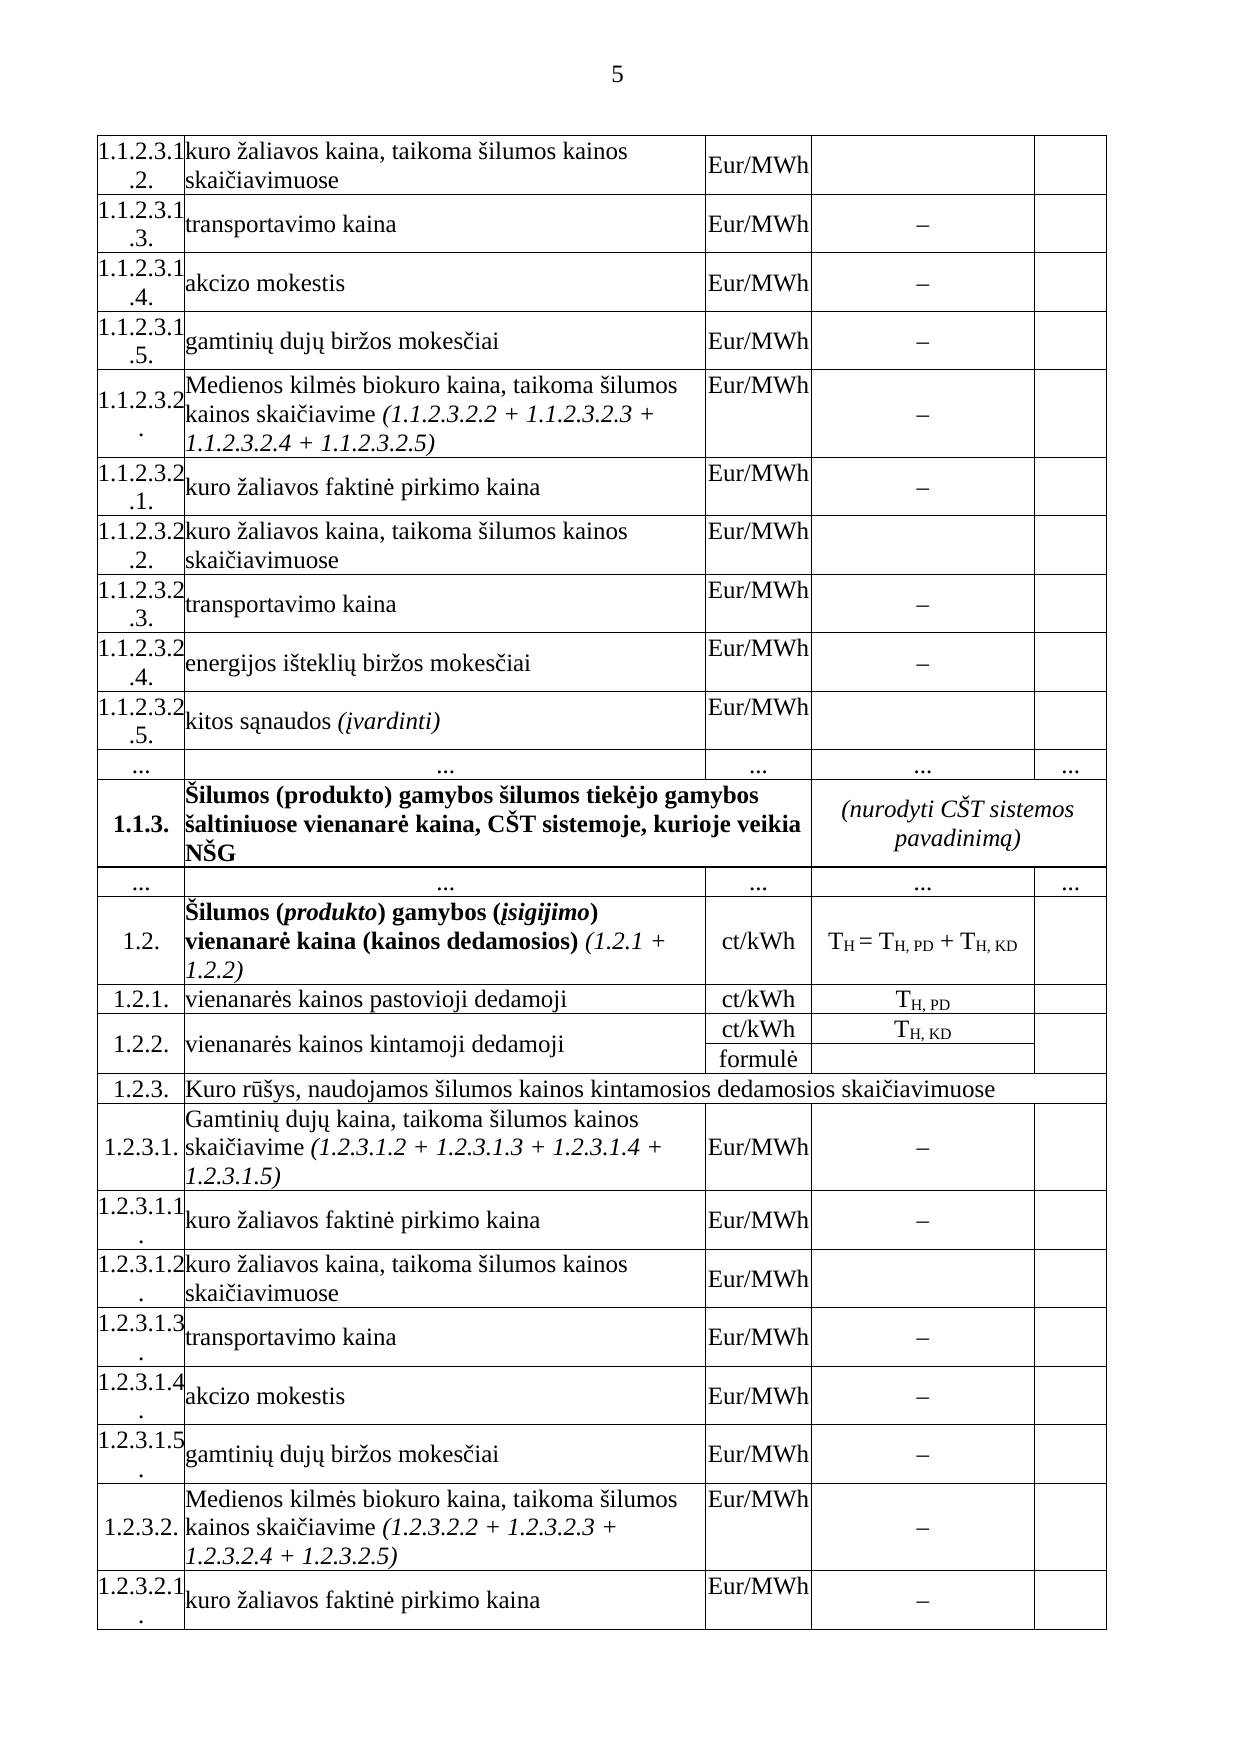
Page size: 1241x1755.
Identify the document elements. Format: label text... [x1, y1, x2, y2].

table_cell ... [812, 750, 1034, 779]
table_cell 1.2.1. [98, 985, 184, 1013]
table_cell kuro žaliavos kaina, taikoma šilumos kainos skaičiavimuose [185, 516, 705, 574]
table_cell ... [1035, 868, 1106, 896]
table_cell [1035, 1367, 1106, 1424]
table_cell [1035, 516, 1106, 574]
table_cell [1035, 1425, 1106, 1483]
table_cell energijos išteklių biržos mokesčiai [185, 633, 705, 691]
table_cell [1035, 575, 1106, 632]
table_cell kuro žaliavos faktinė pirkimo kaina [185, 458, 705, 515]
table_cell [812, 136, 1034, 194]
table_cell 1.1.2.3.1.2. [98, 136, 184, 194]
table_cell ... [812, 868, 1034, 896]
table_cell 1.1.2.3.1.5. [98, 312, 184, 369]
table_cell – [812, 1571, 1034, 1628]
table_cell [1035, 692, 1106, 749]
table_cell 1.2. [98, 897, 184, 983]
table_cell ct/kWh [706, 985, 811, 1013]
table_cell (nurodyti CŠT sistemos pavadinimą) [812, 780, 1106, 866]
table_cell [1035, 1308, 1106, 1366]
table_cell [1035, 985, 1106, 1013]
table_cell Eur/MWh [706, 1484, 811, 1570]
table_cell Eur/MWh [706, 1308, 811, 1366]
table_cell ct/kWh [706, 897, 811, 983]
table_cell 1.1.2.3.2.4. [98, 633, 184, 691]
table_cell TH = TH, PD + TH, KD [812, 897, 1034, 983]
table_cell Eur/MWh [706, 136, 811, 194]
table_cell 1.2.2. [98, 1014, 184, 1073]
table_cell vienanarės kainos pastovioji dedamoji [185, 985, 705, 1013]
table_cell [1035, 1484, 1106, 1570]
table_cell ... [1035, 750, 1106, 779]
table_cell [1035, 312, 1106, 369]
table_cell – [812, 575, 1034, 632]
table_cell Eur/MWh [706, 312, 811, 369]
table_cell Medienos kilmės biokuro kaina, taikoma šilumos kainos skaičiavime (1.1.2.3.2.2 + 1.1.2.3.2.3 + 1.1.2.3.2.4 + 1.1.2.3.2.5) [185, 370, 705, 457]
table_cell Gamtinių dujų kaina, taikoma šilumos kainos skaičiavime (1.2.3.1.2 + 1.2.3.1.3 + 1.2.3.1.4 + 1.2.3.1.5) [185, 1104, 705, 1190]
table_cell 1.2.3.2. [98, 1484, 184, 1570]
table_cell 1.2.3.2.1. [98, 1571, 184, 1628]
table_cell Eur/MWh [706, 1250, 811, 1307]
table_cell – [812, 253, 1034, 311]
table_cell 1.1.2.3.1.3. [98, 195, 184, 252]
table_cell ct/kWh [706, 1014, 811, 1043]
table_cell Eur/MWh [706, 1104, 811, 1190]
table_cell formulė [706, 1044, 811, 1073]
table_cell 1.1.3. [98, 780, 184, 866]
table_cell 1.1.2.3.2.1. [98, 458, 184, 515]
table_cell Eur/MWh [706, 633, 811, 691]
table_cell [1035, 253, 1106, 311]
table_cell 1.1.2.3.1.4. [98, 253, 184, 311]
table_cell gamtinių dujų biržos mokesčiai [185, 312, 705, 369]
table_cell – [812, 1425, 1034, 1483]
table_cell – [812, 1104, 1034, 1190]
table_cell Eur/MWh [706, 516, 811, 574]
table_cell Eur/MWh [706, 575, 811, 632]
table_cell [1035, 633, 1106, 691]
table_cell [812, 516, 1034, 574]
table_cell 1.2.3.1. [98, 1104, 184, 1190]
table_cell – [812, 195, 1034, 252]
table_cell [1035, 136, 1106, 194]
table_cell Eur/MWh [706, 370, 811, 457]
table_cell Eur/MWh [706, 1191, 811, 1248]
table_cell – [812, 312, 1034, 369]
table_cell [1035, 1191, 1106, 1248]
table_cell Medienos kilmės biokuro kaina, taikoma šilumos kainos skaičiavime (1.2.3.2.2 + 1.2.3.2.3 + 1.2.3.2.4 + 1.2.3.2.5) [185, 1484, 705, 1570]
table_cell – [812, 633, 1034, 691]
table_cell 1.1.2.3.2.2. [98, 516, 184, 574]
table_cell [812, 1044, 1034, 1073]
table_cell transportavimo kaina [185, 1308, 705, 1366]
table_cell 1.2.3.1.5. [98, 1425, 184, 1483]
table_cell 1.1.2.3.2.5. [98, 692, 184, 749]
table_cell [812, 1250, 1034, 1307]
table_cell Kuro rūšys, naudojamos šilumos kainos kintamosios dedamosios skaičiavimuose [185, 1074, 1106, 1103]
table_cell [1035, 1250, 1106, 1307]
table_cell Eur/MWh [706, 1571, 811, 1628]
table_cell transportavimo kaina [185, 195, 705, 252]
table_cell ... [185, 868, 705, 896]
table_cell akcizo mokestis [185, 253, 705, 311]
table_cell – [812, 1308, 1034, 1366]
table_cell ... [706, 868, 811, 896]
table_cell 1.1.2.3.2.3. [98, 575, 184, 632]
table_cell kuro žaliavos faktinė pirkimo kaina [185, 1571, 705, 1628]
table_cell – [812, 1367, 1034, 1424]
table_cell ... [98, 750, 184, 779]
table_cell kuro žaliavos faktinė pirkimo kaina [185, 1191, 705, 1248]
table_cell – [812, 1191, 1034, 1248]
table_cell ... [185, 750, 705, 779]
table_cell [1035, 458, 1106, 515]
table_cell 1.2.3.1.1. [98, 1191, 184, 1248]
table_cell 1.2.3. [98, 1074, 184, 1103]
table_cell transportavimo kaina [185, 575, 705, 632]
table_cell 1.2.3.1.4. [98, 1367, 184, 1424]
table_cell [1035, 370, 1106, 457]
table_cell Eur/MWh [706, 1425, 811, 1483]
table_cell gamtinių dujų biržos mokesčiai [185, 1425, 705, 1483]
table_cell 1.2.3.1.3. [98, 1308, 184, 1366]
table_cell ... [98, 868, 184, 896]
table_cell 1.2.3.1.2. [98, 1250, 184, 1307]
table_cell Eur/MWh [706, 1367, 811, 1424]
table_cell vienanarės kainos kintamoji dedamoji [185, 1014, 705, 1073]
table_cell Eur/MWh [706, 692, 811, 749]
table_cell kitos sąnaudos (įvardinti) [185, 692, 705, 749]
table_cell [1035, 195, 1106, 252]
table_cell [1035, 897, 1106, 983]
table_cell – [812, 458, 1034, 515]
table_cell [1035, 1014, 1106, 1073]
table_cell kuro žaliavos kaina, taikoma šilumos kainos skaičiavimuose [185, 1250, 705, 1307]
table_cell Eur/MWh [706, 195, 811, 252]
table_cell – [812, 370, 1034, 457]
table_cell [812, 692, 1034, 749]
table_cell Šilumos (produkto) gamybos (įsigijimo) vienanarė kaina (kainos dedamosios) (1.2.1 + 1.2.2) [185, 897, 705, 983]
table_cell TH, KD [812, 1014, 1034, 1043]
table_cell Eur/MWh [706, 458, 811, 515]
table_cell Šilumos (produkto) gamybos šilumos tiekėjo gamybos šaltiniuose vienanarė kaina, CŠT sistemoje, kurioje veikia NŠG [185, 780, 811, 866]
table_cell kuro žaliavos kaina, taikoma šilumos kainos skaičiavimuose [185, 136, 705, 194]
table_cell 1.1.2.3.2. [98, 370, 184, 457]
table_cell TH, PD [812, 985, 1034, 1013]
table_cell ... [706, 750, 811, 779]
table_cell [1035, 1571, 1106, 1628]
table_cell [1035, 1104, 1106, 1190]
table_cell – [812, 1484, 1034, 1570]
table_cell Eur/MWh [706, 253, 811, 311]
table_cell akcizo mokestis [185, 1367, 705, 1424]
